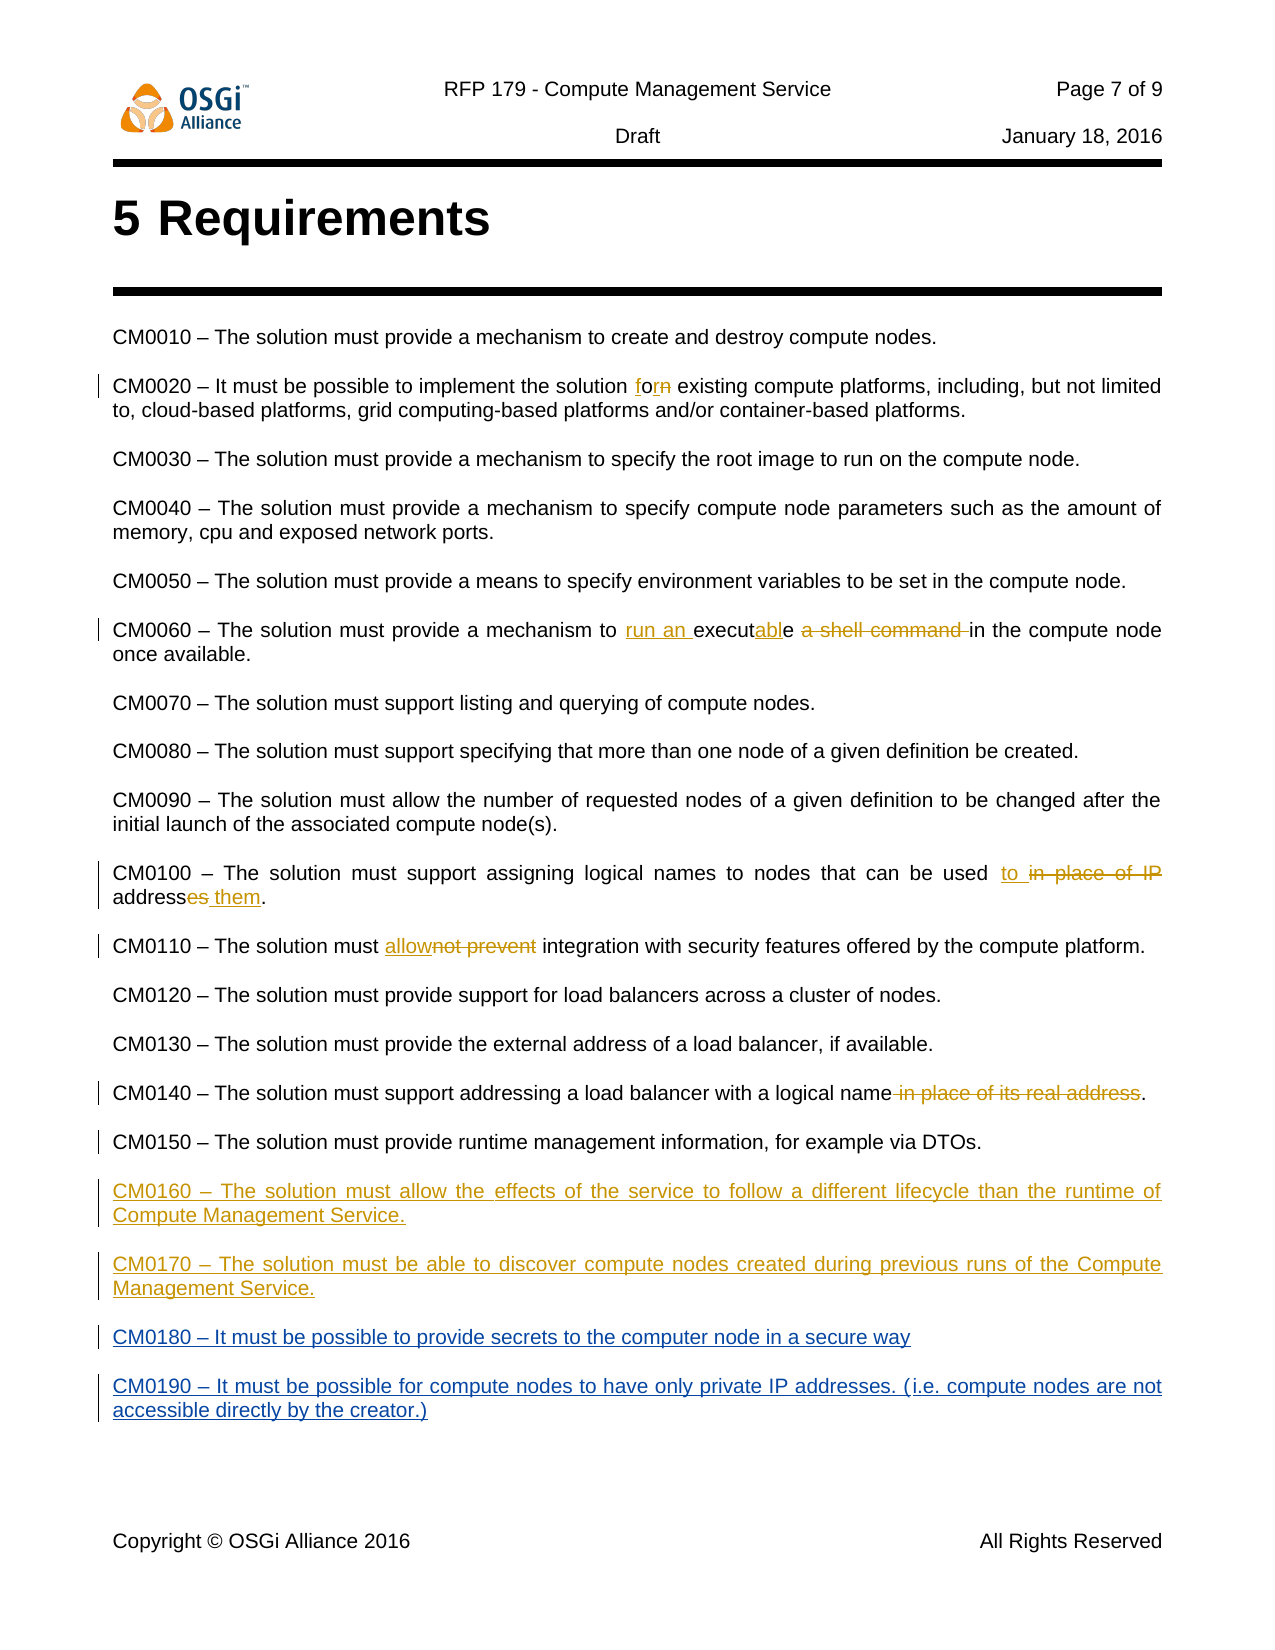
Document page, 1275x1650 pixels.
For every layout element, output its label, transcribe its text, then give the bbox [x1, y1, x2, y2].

text CM0130 – The solution must provide the external address of a load balancer, if available. [112, 1032, 1162, 1056]
text CM0090 – The solution must allow the number of requested nodes of a given definition to be changed after the initial launch of the associated compute node(s). [112, 788, 1162, 836]
text CM0100 – The solution must support assigning logical names to nodes that can be used to address them. [112, 861, 1162, 909]
subtitle Requirements [112, 160, 1162, 296]
text CM0140 – The solution must support addressing a load balancer with a logical name. [112, 1081, 1162, 1105]
text CM0070 – The solution must support listing and querying of compute nodes. [112, 690, 1162, 714]
text CM0120 – The solution must provide support for load balancers across a cluster of nodes. [112, 983, 1162, 1007]
text CM0180 – It must be possible to provide secrets to the computer node in a secure way [112, 1325, 1162, 1349]
text CM0190 – It must be possible for compute nodes to have only private IP addresses. (i.e. compute nodes are not accessible directly by the creator.) [112, 1374, 1162, 1422]
text CM0060 – The solution must provide a mechanism to run an executable in the compute node once available. [112, 617, 1162, 665]
text CM0170 – The solution must be able to discover compute nodes created during previous runs of the Compute [112, 1252, 1162, 1273]
text CM0020 – It must be possible to implement the solution for existing compute platforms, including, but not limited to, cloud-based platforms, grid computing-based platforms and/or container-based platforms. [112, 374, 1162, 422]
picture [113, 76, 257, 140]
text CM0030 – The solution must provide a mechanism to specify the root image to run on the compute node. [112, 447, 1162, 471]
text CM0050 – The solution must provide a means to specify environment variables to be set in the compute node. [112, 568, 1162, 592]
text Compute Management Service. [112, 1201, 1162, 1227]
text CM0160 – The solution must allow the effects of the service to follow a different lifecycle than the runtime of [112, 1179, 1162, 1200]
text CM0040 – The solution must provide a mechanism to specify compute node parameters such as the amount of memory, cpu and exposed network ports. [112, 496, 1162, 543]
text CM0150 – The solution must provide runtime management information, for example via DTOs. [112, 1130, 1162, 1154]
text Management Service. [112, 1274, 1162, 1300]
text CM0010 – The solution must provide a mechanism to create and destroy compute nodes. [112, 325, 1162, 349]
text CM0110 – The solution must allow integration with security features offered by the compute platform. [112, 934, 1162, 958]
text CM0080 – The solution must support specifying that more than one node of a given definition be created. [112, 739, 1162, 763]
